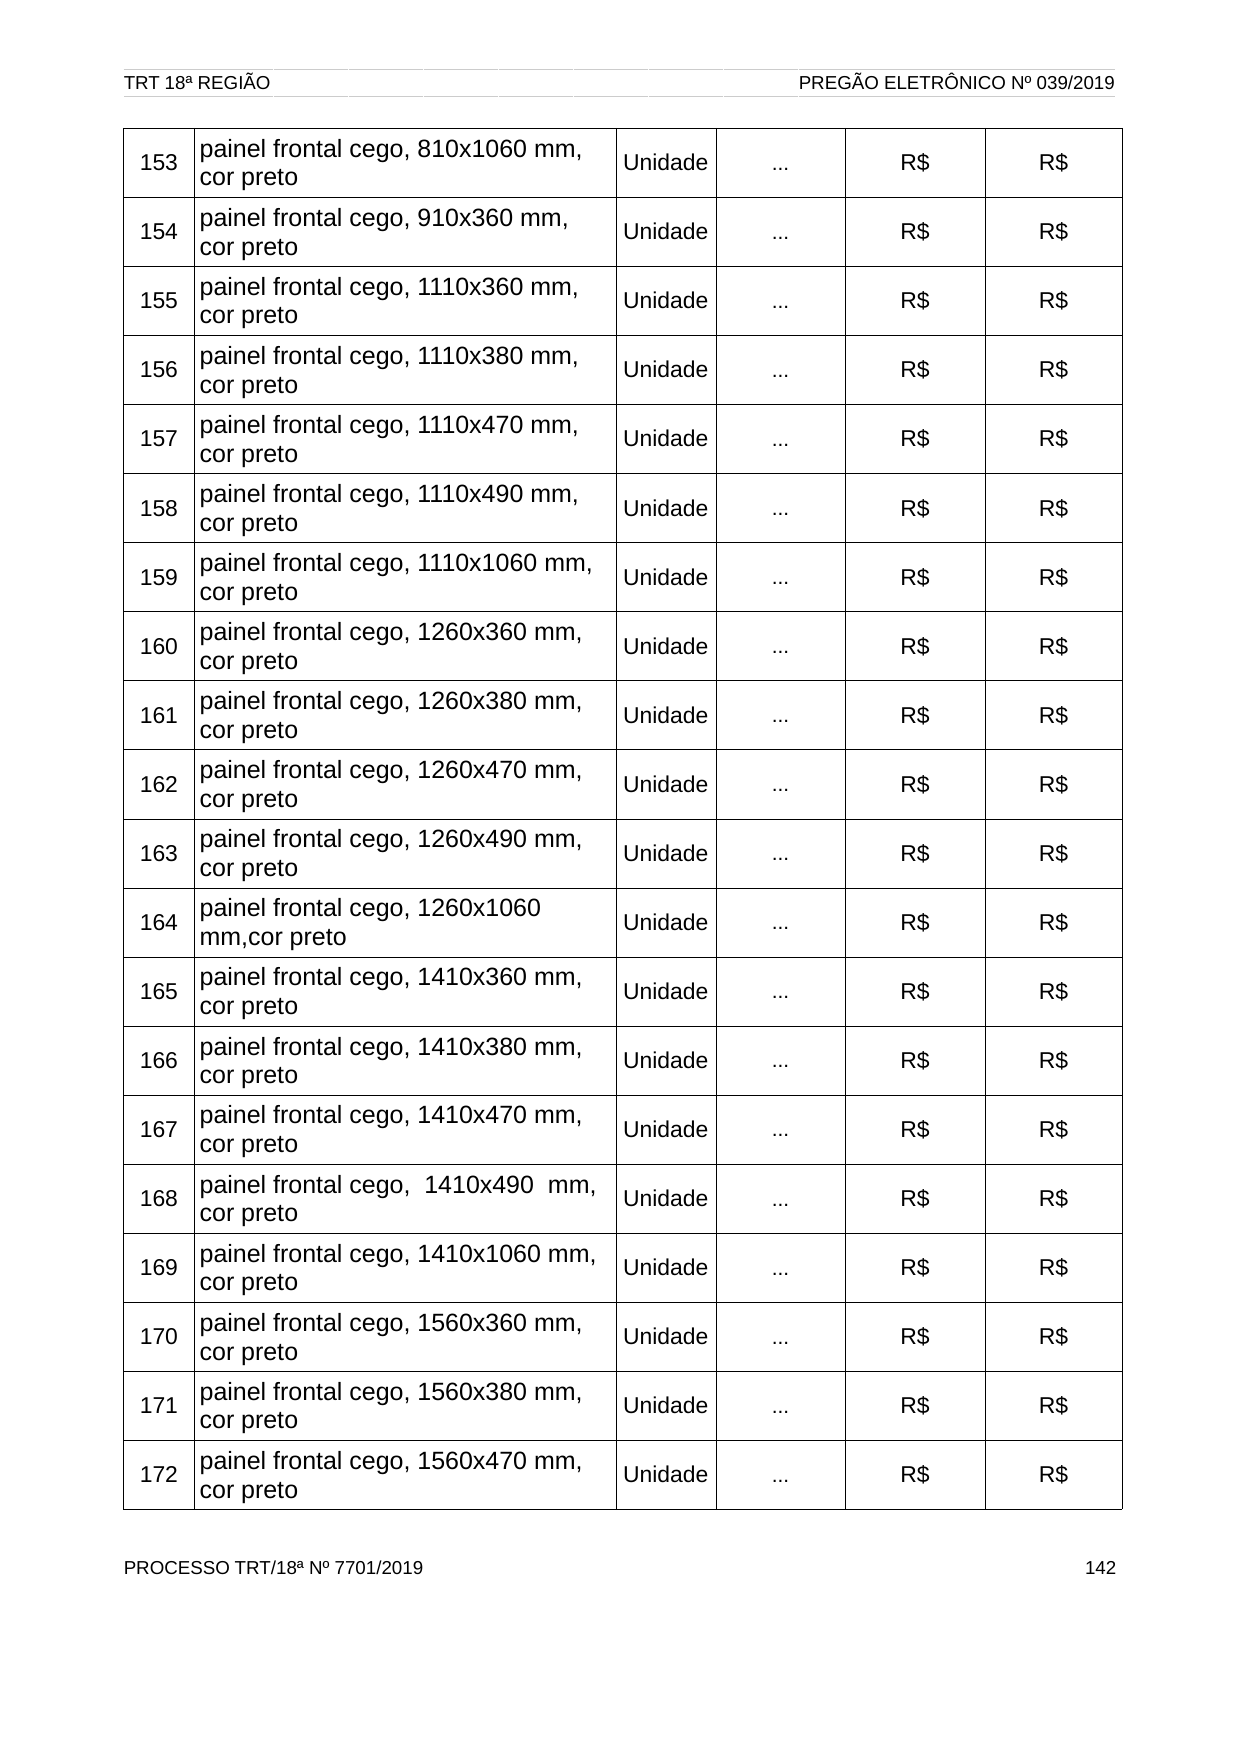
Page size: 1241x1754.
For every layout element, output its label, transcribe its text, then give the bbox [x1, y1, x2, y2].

table_cell ... [717, 543, 845, 611]
table_cell Unidade [617, 889, 716, 957]
table_cell R$ [846, 1165, 985, 1233]
table_cell painel frontal cego, 1260x360 mm, cor preto [195, 612, 616, 680]
table_cell ... [717, 1096, 845, 1164]
table_cell 164 [124, 889, 194, 957]
table_cell ... [717, 336, 845, 404]
table_cell 154 [124, 198, 194, 266]
table_cell 172 [124, 1441, 194, 1509]
table_cell Unidade [617, 1234, 716, 1302]
table_cell R$ [986, 889, 1122, 957]
table_cell Unidade [617, 612, 716, 680]
table_cell Unidade [617, 336, 716, 404]
table_cell Unidade [617, 958, 716, 1026]
table_cell R$ [986, 405, 1122, 473]
table_cell R$ [986, 958, 1122, 1026]
table_cell R$ [846, 1441, 985, 1509]
table_cell R$ [986, 129, 1122, 197]
table_cell Unidade [617, 1096, 716, 1164]
table_cell R$ [846, 129, 985, 197]
table_cell ... [717, 1027, 845, 1095]
table_cell R$ [846, 681, 985, 749]
table_cell 161 [124, 681, 194, 749]
table_cell ... [717, 612, 845, 680]
table_cell R$ [986, 198, 1122, 266]
table_cell Unidade [617, 198, 716, 266]
table_cell R$ [986, 1096, 1122, 1164]
table_cell Unidade [617, 1027, 716, 1095]
table_cell painel frontal cego, 1110x490 mm, cor preto [195, 474, 616, 542]
table_cell ... [717, 820, 845, 887]
table_cell painel frontal cego, 1260x490 mm, cor preto [195, 820, 616, 887]
table_cell R$ [846, 958, 985, 1026]
table_cell ... [717, 889, 845, 957]
table_cell R$ [846, 750, 985, 818]
table_cell ... [717, 474, 845, 542]
table_cell ... [717, 1303, 845, 1371]
table_cell R$ [986, 1165, 1122, 1233]
table_cell ... [717, 129, 845, 197]
table_cell Unidade [617, 681, 716, 749]
table_cell R$ [986, 267, 1122, 335]
table_cell 165 [124, 958, 194, 1026]
table_cell ... [717, 1372, 845, 1440]
table_cell 170 [124, 1303, 194, 1371]
table_cell R$ [986, 543, 1122, 611]
table_cell Unidade [617, 750, 716, 818]
table_cell ... [717, 198, 845, 266]
table_cell 158 [124, 474, 194, 542]
table_cell ... [717, 1165, 845, 1233]
table_cell painel frontal cego, 1560x360 mm, cor preto [195, 1303, 616, 1371]
table_cell painel frontal cego, 810x1060 mm, cor preto [195, 129, 616, 197]
table_cell 171 [124, 1372, 194, 1440]
table_cell Unidade [617, 820, 716, 887]
table_cell ... [717, 405, 845, 473]
table_cell R$ [986, 1234, 1122, 1302]
table_cell R$ [846, 1027, 985, 1095]
table_cell Unidade [617, 1372, 716, 1440]
table_cell painel frontal cego, 1410x470 mm, cor preto [195, 1096, 616, 1164]
table_cell R$ [846, 336, 985, 404]
table_cell Unidade [617, 474, 716, 542]
table_cell ... [717, 1441, 845, 1509]
table_cell R$ [846, 1096, 985, 1164]
table_cell R$ [986, 681, 1122, 749]
table_cell R$ [986, 820, 1122, 887]
table_cell 160 [124, 612, 194, 680]
table_cell painel frontal cego, 910x360 mm, cor preto [195, 198, 616, 266]
table_cell 167 [124, 1096, 194, 1164]
table_cell painel frontal cego, 1410x380 mm, cor preto [195, 1027, 616, 1095]
table_cell R$ [986, 1303, 1122, 1371]
table_cell painel frontal cego, 1560x470 mm, cor preto [195, 1441, 616, 1509]
table_cell painel frontal cego, 1560x380 mm, cor preto [195, 1372, 616, 1440]
table_cell 169 [124, 1234, 194, 1302]
table_cell painel frontal cego, 1410x490 mm, cor preto [195, 1165, 616, 1233]
table_cell R$ [846, 820, 985, 887]
table_cell painel frontal cego, 1110x470 mm, cor preto [195, 405, 616, 473]
table_cell 166 [124, 1027, 194, 1095]
table_cell R$ [846, 1372, 985, 1440]
table_cell R$ [846, 474, 985, 542]
table_cell 155 [124, 267, 194, 335]
table_cell R$ [846, 889, 985, 957]
table_cell ... [717, 1234, 845, 1302]
table_cell Unidade [617, 1165, 716, 1233]
table_cell painel frontal cego, 1260x380 mm, cor preto [195, 681, 616, 749]
table_cell 153 [124, 129, 194, 197]
table_cell 163 [124, 820, 194, 887]
table_cell R$ [986, 1441, 1122, 1509]
table_cell R$ [846, 1303, 985, 1371]
table_cell Unidade [617, 405, 716, 473]
table_cell painel frontal cego, 1110x1060 mm, cor preto [195, 543, 616, 611]
table_cell R$ [846, 1234, 985, 1302]
table_cell R$ [986, 750, 1122, 818]
table_cell painel frontal cego, 1410x360 mm, cor preto [195, 958, 616, 1026]
table_cell ... [717, 958, 845, 1026]
table_cell painel frontal cego, 1260x1060 mm,cor preto [195, 889, 616, 957]
table_cell Unidade [617, 1303, 716, 1371]
table_cell ... [717, 681, 845, 749]
table_cell Unidade [617, 129, 716, 197]
table_cell R$ [986, 336, 1122, 404]
table_cell R$ [846, 267, 985, 335]
table_cell R$ [986, 612, 1122, 680]
table_cell 162 [124, 750, 194, 818]
table_cell 159 [124, 543, 194, 611]
table_cell R$ [846, 543, 985, 611]
table_cell R$ [986, 474, 1122, 542]
table_cell Unidade [617, 1441, 716, 1509]
table_cell R$ [986, 1372, 1122, 1440]
table_cell painel frontal cego, 1410x1060 mm, cor preto [195, 1234, 616, 1302]
table_cell R$ [846, 198, 985, 266]
table_cell 156 [124, 336, 194, 404]
table_cell R$ [846, 612, 985, 680]
table_cell Unidade [617, 543, 716, 611]
table_cell Unidade [617, 267, 716, 335]
table_cell R$ [846, 405, 985, 473]
table_cell 168 [124, 1165, 194, 1233]
table_cell ... [717, 750, 845, 818]
table_cell ... [717, 267, 845, 335]
table_cell painel frontal cego, 1110x380 mm, cor preto [195, 336, 616, 404]
table_cell painel frontal cego, 1260x470 mm, cor preto [195, 750, 616, 818]
table_cell painel frontal cego, 1110x360 mm, cor preto [195, 267, 616, 335]
table_cell 157 [124, 405, 194, 473]
table_cell R$ [986, 1027, 1122, 1095]
